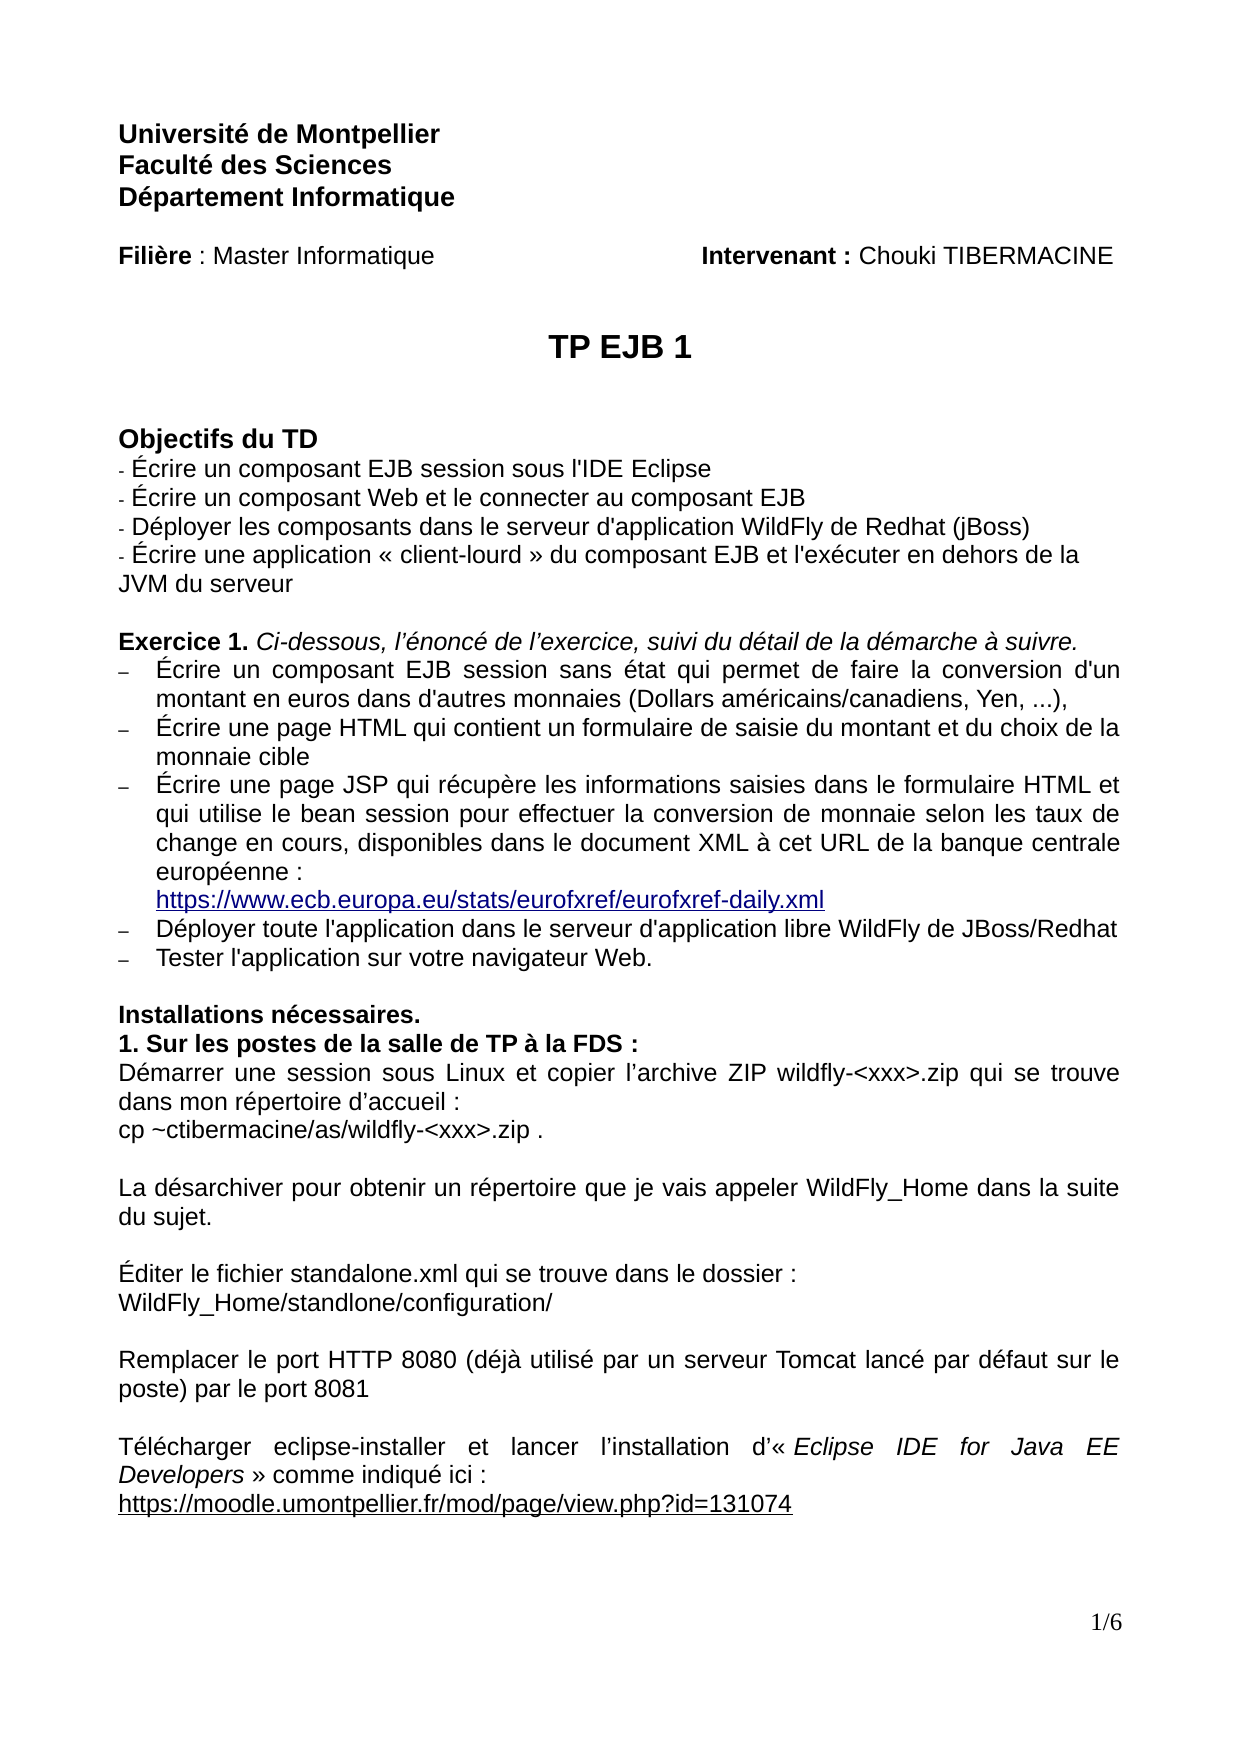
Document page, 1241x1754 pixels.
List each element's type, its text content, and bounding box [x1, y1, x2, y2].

text - Écrire un composant Web et le connecter au composant EJB [118, 483, 1122, 512]
text - Écrire une application « client-lourd » du composant EJB et l'exécuter en dehors de la JVM du serveur [118, 540, 1122, 598]
text Faculté des Sciences [118, 149, 1122, 181]
text Université de Montpellier [118, 118, 1122, 149]
list Écrire une page JSP qui récupère les informations saisies dans le formulaire HTML et qui utilise le bean session pour effectuer la conversion de monnaie selon les taux de change en cours, disponibles dans le document XML à cet URL de la banque centrale européenne : [118, 770, 1122, 885]
list Écrire une page HTML qui contient un formulaire de saisie du montant et du choix de la monnaie cible [118, 713, 1122, 770]
list Déployer toute l'application dans le serveur d'application libre WildFly de JBoss/Redhat [118, 914, 1122, 943]
text - Écrire un composant EJB session sous l'IDE Eclipse [118, 454, 1122, 483]
text La désarchiver pour obtenir un répertoire que je vais appeler WildFly_Home dans la suite du sujet. [118, 1173, 1122, 1230]
text WildFly_Home/standlone/configuration/ [118, 1288, 1122, 1317]
list Écrire un composant EJB session sans état qui permet de faire la conversion d'un montant en euros dans d'autres monnaies (Dollars américains/canadiens, Yen, ...), [118, 655, 1122, 713]
text Démarrer une session sous Linux et copier l’archive ZIP wildfly-<xxx>.zip qui se trouve dans mon répertoire d’accueil : [118, 1058, 1122, 1115]
text https://moodle.umontpellier.fr/mod/page/view.php?id=131074 [118, 1489, 1122, 1518]
text - Déployer les composants dans le serveur d'application WildFly de Redhat (jBoss) [118, 512, 1122, 540]
text Département Informatique [118, 181, 1122, 212]
text Exercice 1. Ci-dessous, l’énoncé de l’exercice, suivi du détail de la démarche à suivre. [118, 627, 1122, 655]
text 1. Sur les postes de la salle de TP à la FDS : [118, 1029, 1122, 1058]
text Éditer le fichier standalone.xml qui se trouve dans le dossier : [118, 1259, 1122, 1288]
list Tester l'application sur votre navigateur Web. [118, 943, 1122, 972]
text Objectifs du TD [118, 423, 1122, 454]
text Remplacer le port HTTP 8080 (déjà utilisé par un serveur Tomcat lancé par défaut sur le poste) par le port 8081 [118, 1345, 1122, 1403]
text Installations nécessaires. [118, 1000, 1122, 1029]
list https://www.ecb.europa.eu/stats/eurofxref/eurofxref-daily.xml [118, 885, 1122, 914]
text Télécharger eclipse-installer et lancer l’installation d’« Eclipse IDE for Java EE Developers » comme indiqué ici : [118, 1432, 1122, 1489]
text Filière : Master Informatique Intervenant : Chouki TIBERMACINE [118, 241, 1122, 269]
text TP EJB 1 [118, 327, 1122, 365]
text cp ~ctibermacine/as/wildfly-<xxx>.zip . [118, 1115, 1122, 1144]
